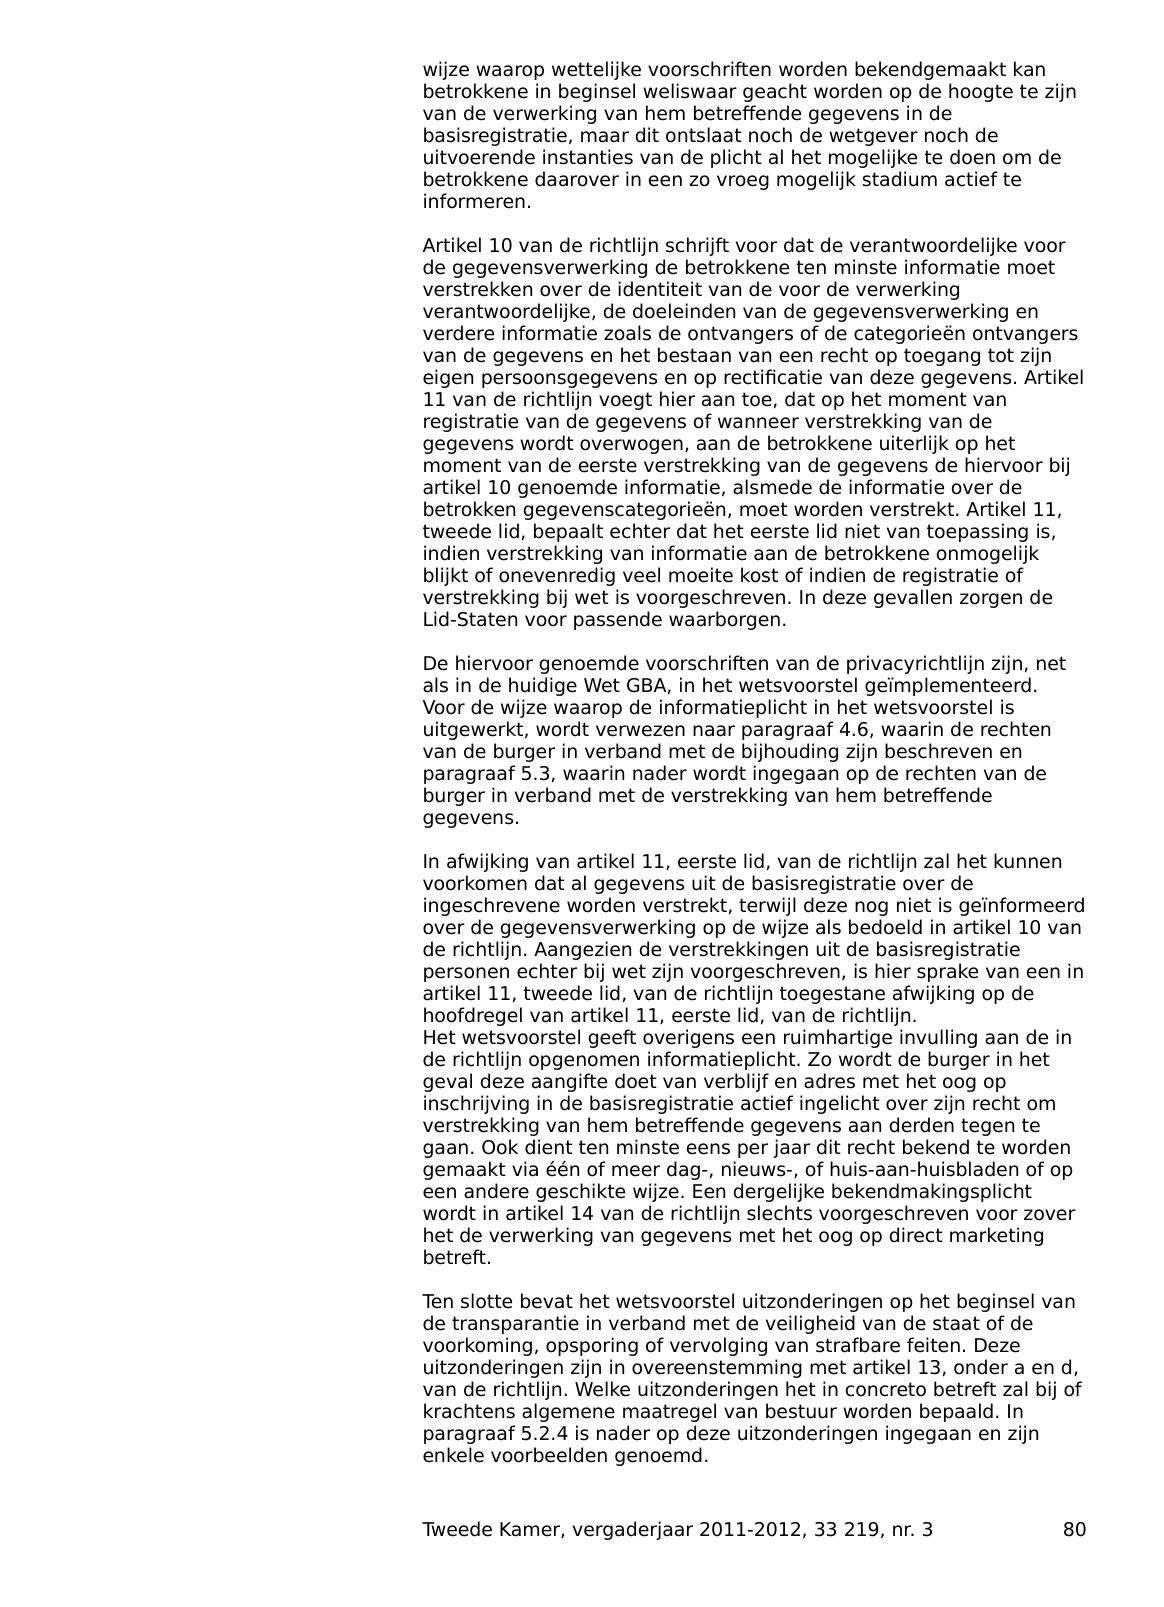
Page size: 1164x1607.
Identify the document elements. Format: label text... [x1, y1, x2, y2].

text In afwijking van artikel 11, eerste lid, van de richtlijn zal het kunnen voorkomen dat al gegevens uit de basisregistratie over de ingeschrevene worden verstrekt, terwijl deze nog niet is geïnformeerd over de gegevensverwerking op de wijze als bedoeld in artikel 10 van de richtlijn. Aangezien de verstrekkingen uit de basisregistratie personen echter bij wet zijn voorgeschreven, is hier sprake van een in artikel 11, tweede lid, van de richtlijn toegestane afwijking op de hoofdregel van artikel 11, eerste lid, van de richtlijn. [422, 851, 1087, 1027]
text De hiervoor genoemde voorschriften van de privacyrichtlijn zijn, net als in de huidige Wet GBA, in het wetsvoorstel geïmplementeerd. Voor de wijze waarop de informatieplicht in het wetsvoorstel is uitgewerkt, wordt verwezen naar paragraaf 4.6, waarin de rechten van de burger in verband met de bijhouding zijn beschreven en paragraaf 5.3, waarin nader wordt ingegaan op de rechten van de burger in verband met de verstrekking van hem betreffende gegevens. [422, 653, 1087, 829]
text wijze waarop wettelijke voorschriften worden bekendgemaakt kan betrokkene in beginsel weliswaar geacht worden op de hoogte te zijn van de verwerking van hem betreffende gegevens in de basisregistratie, maar dit ontslaat noch de wetgever noch de uitvoerende instanties van de plicht al het mogelijke te doen om de betrokkene daarover in een zo vroeg mogelijk stadium actief te informeren. [422, 59, 1087, 213]
text Het wetsvoorstel geeft overigens een ruimhartige invulling aan de in de richtlijn opgenomen informatieplicht. Zo wordt de burger in het geval deze aangifte doet van verblijf en adres met het oog op inschrijving in de basisregistratie actief ingelicht over zijn recht om verstrekking van hem betreffende gegevens aan derden tegen te gaan. Ook dient ten minste eens per jaar dit recht bekend te worden gemaakt via één of meer dag-, nieuws-, of huis-aan-huisbladen of op een andere geschikte wijze. Een dergelijke bekendmakingsplicht wordt in artikel 14 van de richtlijn slechts voorgeschreven voor zover het de verwerking van gegevens met het oog op direct marketing betreft. [422, 1027, 1087, 1268]
text Artikel 10 van de richtlijn schrijft voor dat de verantwoordelijke voor de gegevensverwerking de betrokkene ten minste informatie moet verstrekken over de identiteit van de voor de verwerking verantwoordelijke, de doeleinden van de gegevensverwerking en verdere informatie zoals de ontvangers of de categorieën ontvangers van de gegevens en het bestaan van een recht op toegang tot zijn eigen persoonsgegevens en op rectificatie van deze gegevens. Artikel 11 van de richtlijn voegt hier aan toe, dat op het moment van registratie van de gegevens of wanneer verstrekking van de gegevens wordt overwogen, aan de betrokkene uiterlijk op het moment van de eerste verstrekking van de gegevens de hiervoor bij artikel 10 genoemde informatie, alsmede de informatie over de betrokken gegevenscategorieën, moet worden verstrekt. Artikel 11, tweede lid, bepaalt echter dat het eerste lid niet van toepassing is, indien verstrekking van informatie aan de betrokkene onmogelijk blijkt of onevenredig veel moeite kost of indien de registratie of verstrekking bij wet is voorgeschreven. In deze gevallen zorgen de Lid-Staten voor passende waarborgen. [422, 235, 1087, 631]
text Ten slotte bevat het wetsvoorstel uitzonderingen op het beginsel van de transparantie in verband met de veiligheid van de staat of de voorkoming, opsporing of vervolging van strafbare feiten. Deze uitzonderingen zijn in overeenstemming met artikel 13, onder a en d, van de richtlijn. Welke uitzonderingen het in concreto betreft zal bij of krachtens algemene maatregel van bestuur worden bepaald. In paragraaf 5.2.4 is nader op deze uitzonderingen ingegaan en zijn enkele voorbeelden genoemd. [422, 1291, 1087, 1467]
